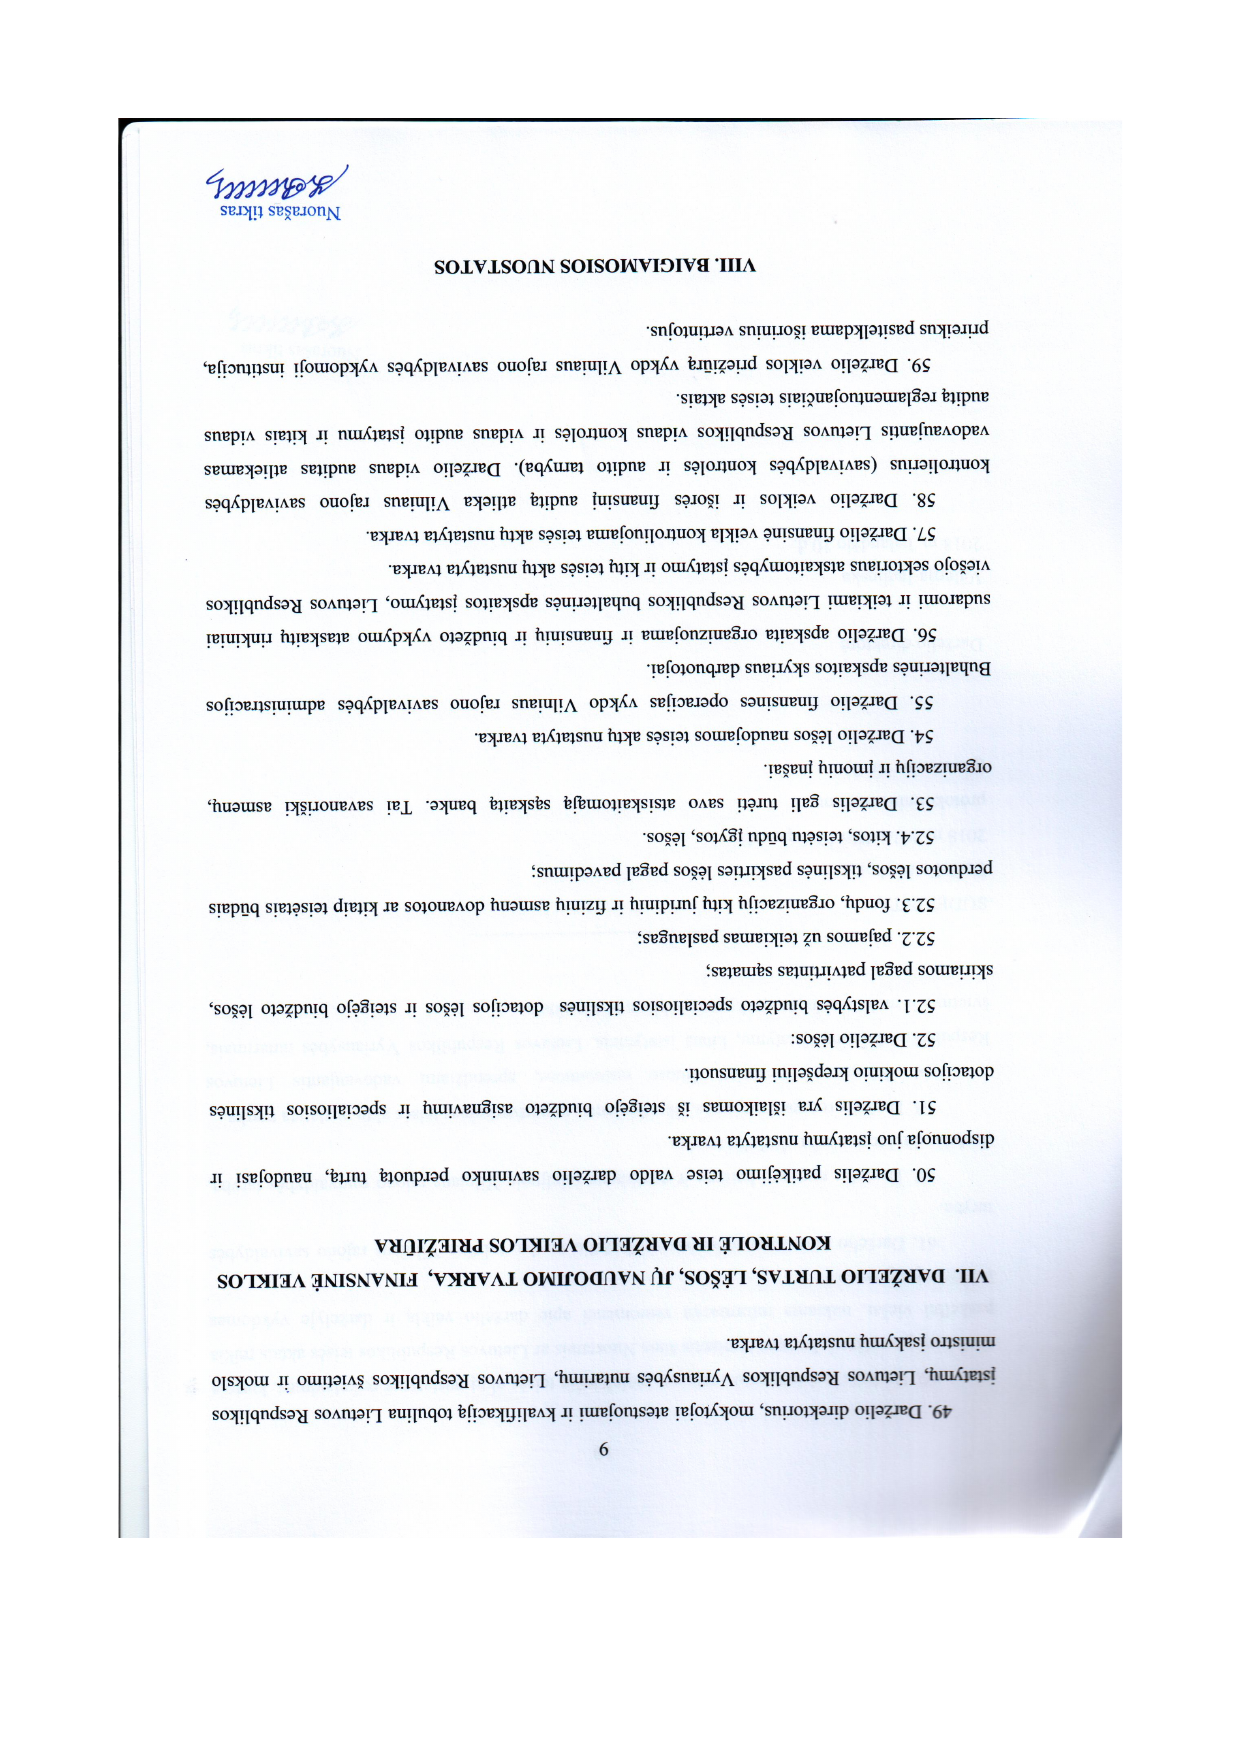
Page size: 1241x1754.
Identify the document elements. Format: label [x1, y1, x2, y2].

picture [118, 118, 1123, 1538]
